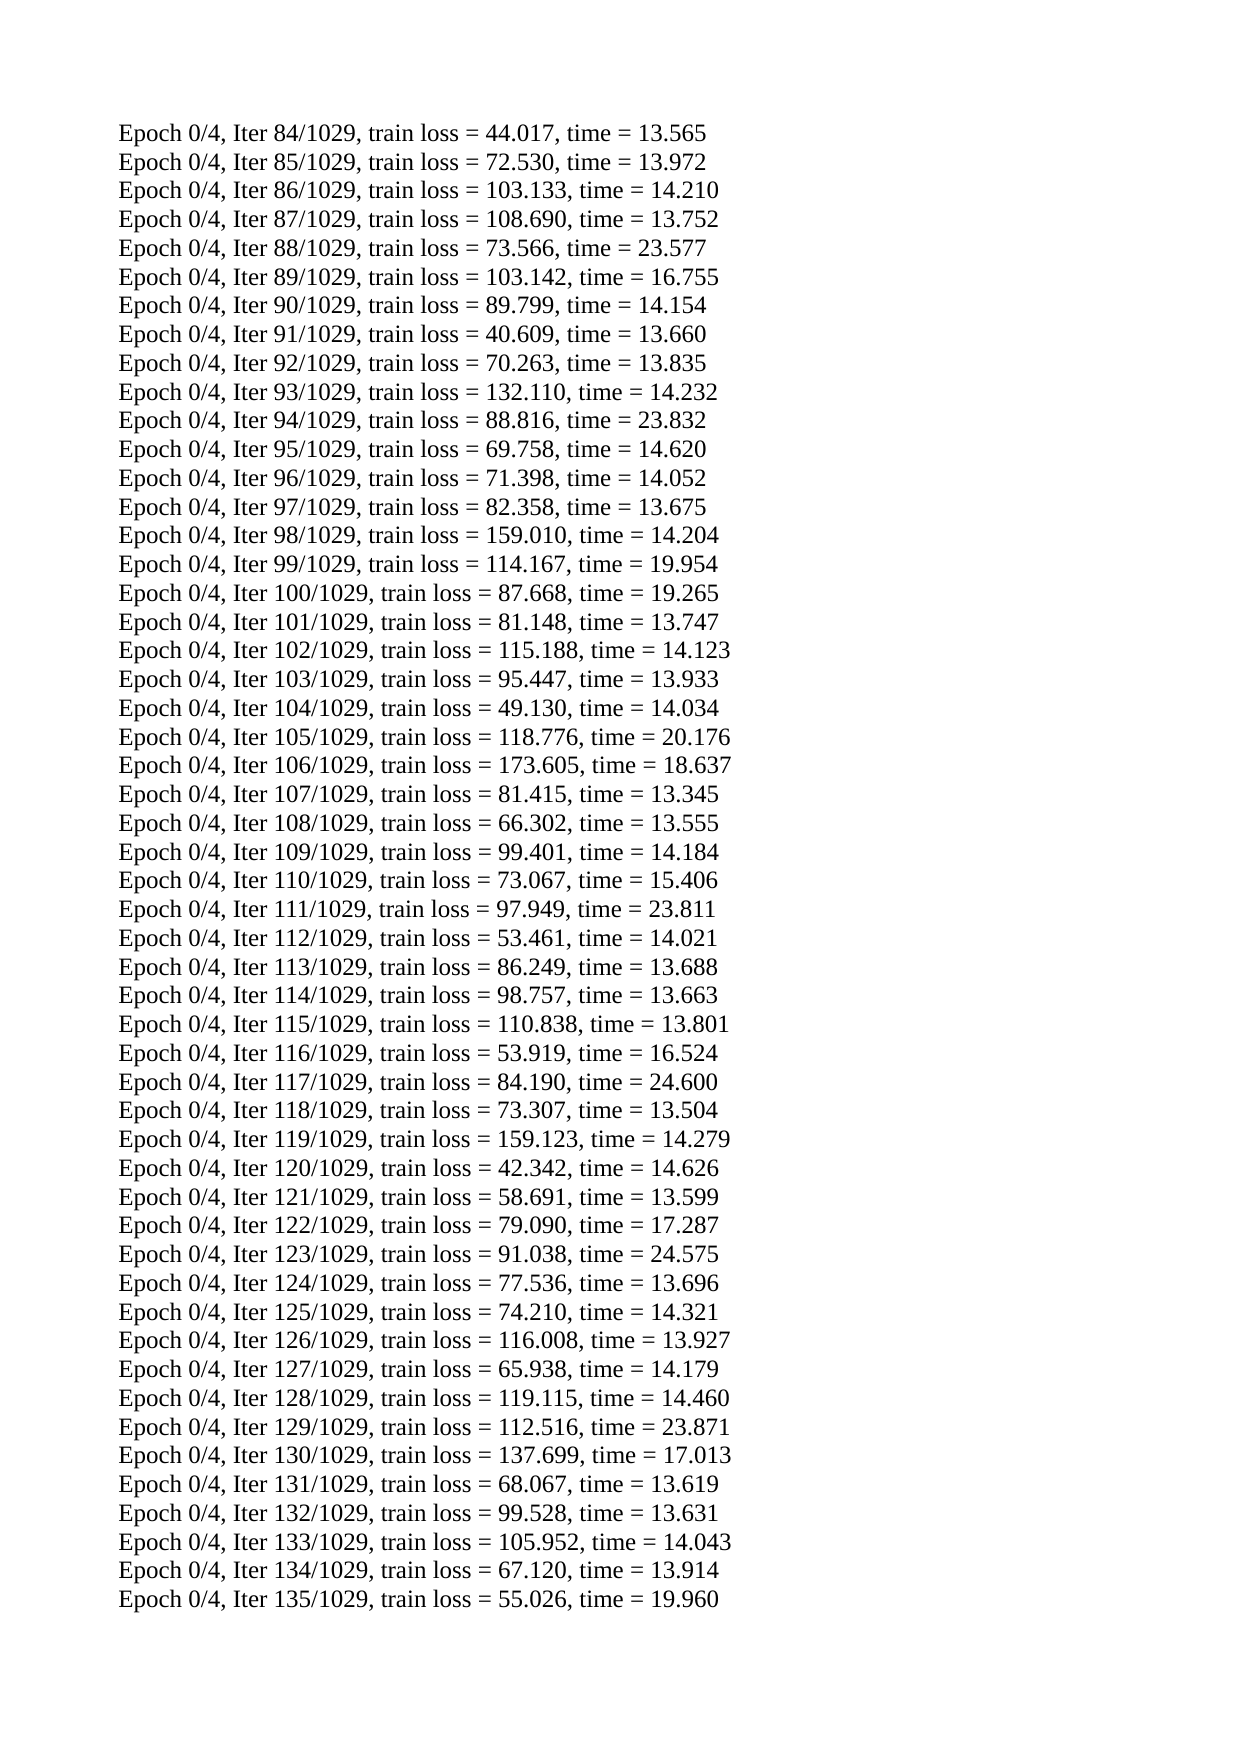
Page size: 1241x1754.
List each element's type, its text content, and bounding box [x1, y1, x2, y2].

text Epoch 0/4, Iter 86/1029, train loss = 103.133, time = 14.210 [118, 176, 1122, 204]
text Epoch 0/4, Iter 123/1029, train loss = 91.038, time = 24.575 [118, 1239, 1122, 1268]
text Epoch 0/4, Iter 129/1029, train loss = 112.516, time = 23.871 [118, 1412, 1122, 1441]
text Epoch 0/4, Iter 131/1029, train loss = 68.067, time = 13.619 [118, 1469, 1122, 1498]
text Epoch 0/4, Iter 127/1029, train loss = 65.938, time = 14.179 [118, 1354, 1122, 1383]
text Epoch 0/4, Iter 114/1029, train loss = 98.757, time = 13.663 [118, 981, 1122, 1009]
text Epoch 0/4, Iter 124/1029, train loss = 77.536, time = 13.696 [118, 1268, 1122, 1297]
text Epoch 0/4, Iter 103/1029, train loss = 95.447, time = 13.933 [118, 664, 1122, 693]
text Epoch 0/4, Iter 122/1029, train loss = 79.090, time = 17.287 [118, 1211, 1122, 1239]
text Epoch 0/4, Iter 133/1029, train loss = 105.952, time = 14.043 [118, 1527, 1122, 1556]
text Epoch 0/4, Iter 134/1029, train loss = 67.120, time = 13.914 [118, 1556, 1122, 1584]
text Epoch 0/4, Iter 100/1029, train loss = 87.668, time = 19.265 [118, 578, 1122, 607]
text Epoch 0/4, Iter 132/1029, train loss = 99.528, time = 13.631 [118, 1498, 1122, 1527]
text Epoch 0/4, Iter 87/1029, train loss = 108.690, time = 13.752 [118, 204, 1122, 233]
text Epoch 0/4, Iter 102/1029, train loss = 115.188, time = 14.123 [118, 636, 1122, 664]
text Epoch 0/4, Iter 84/1029, train loss = 44.017, time = 13.565 [118, 118, 1122, 147]
text Epoch 0/4, Iter 119/1029, train loss = 159.123, time = 14.279 [118, 1124, 1122, 1153]
text Epoch 0/4, Iter 126/1029, train loss = 116.008, time = 13.927 [118, 1326, 1122, 1354]
text Epoch 0/4, Iter 108/1029, train loss = 66.302, time = 13.555 [118, 808, 1122, 837]
text Epoch 0/4, Iter 99/1029, train loss = 114.167, time = 19.954 [118, 549, 1122, 578]
text Epoch 0/4, Iter 106/1029, train loss = 173.605, time = 18.637 [118, 751, 1122, 779]
text Epoch 0/4, Iter 111/1029, train loss = 97.949, time = 23.811 [118, 894, 1122, 923]
text Epoch 0/4, Iter 92/1029, train loss = 70.263, time = 13.835 [118, 348, 1122, 377]
text Epoch 0/4, Iter 112/1029, train loss = 53.461, time = 14.021 [118, 923, 1122, 952]
text Epoch 0/4, Iter 90/1029, train loss = 89.799, time = 14.154 [118, 291, 1122, 319]
text Epoch 0/4, Iter 128/1029, train loss = 119.115, time = 14.460 [118, 1383, 1122, 1412]
text Epoch 0/4, Iter 130/1029, train loss = 137.699, time = 17.013 [118, 1441, 1122, 1469]
text Epoch 0/4, Iter 88/1029, train loss = 73.566, time = 23.577 [118, 233, 1122, 262]
text Epoch 0/4, Iter 110/1029, train loss = 73.067, time = 15.406 [118, 866, 1122, 894]
text Epoch 0/4, Iter 121/1029, train loss = 58.691, time = 13.599 [118, 1182, 1122, 1211]
text Epoch 0/4, Iter 91/1029, train loss = 40.609, time = 13.660 [118, 319, 1122, 348]
text Epoch 0/4, Iter 107/1029, train loss = 81.415, time = 13.345 [118, 779, 1122, 808]
text Epoch 0/4, Iter 96/1029, train loss = 71.398, time = 14.052 [118, 463, 1122, 492]
text Epoch 0/4, Iter 116/1029, train loss = 53.919, time = 16.524 [118, 1038, 1122, 1067]
text Epoch 0/4, Iter 109/1029, train loss = 99.401, time = 14.184 [118, 837, 1122, 866]
text Epoch 0/4, Iter 104/1029, train loss = 49.130, time = 14.034 [118, 693, 1122, 722]
text Epoch 0/4, Iter 98/1029, train loss = 159.010, time = 14.204 [118, 521, 1122, 549]
text Epoch 0/4, Iter 113/1029, train loss = 86.249, time = 13.688 [118, 952, 1122, 981]
text Epoch 0/4, Iter 117/1029, train loss = 84.190, time = 24.600 [118, 1067, 1122, 1096]
text Epoch 0/4, Iter 85/1029, train loss = 72.530, time = 13.972 [118, 147, 1122, 176]
text Epoch 0/4, Iter 105/1029, train loss = 118.776, time = 20.176 [118, 722, 1122, 751]
text Epoch 0/4, Iter 95/1029, train loss = 69.758, time = 14.620 [118, 434, 1122, 463]
text Epoch 0/4, Iter 101/1029, train loss = 81.148, time = 13.747 [118, 607, 1122, 636]
text Epoch 0/4, Iter 118/1029, train loss = 73.307, time = 13.504 [118, 1096, 1122, 1124]
text Epoch 0/4, Iter 94/1029, train loss = 88.816, time = 23.832 [118, 406, 1122, 434]
text Epoch 0/4, Iter 135/1029, train loss = 55.026, time = 19.960 [118, 1584, 1122, 1613]
text Epoch 0/4, Iter 115/1029, train loss = 110.838, time = 13.801 [118, 1009, 1122, 1038]
text Epoch 0/4, Iter 89/1029, train loss = 103.142, time = 16.755 [118, 262, 1122, 291]
text Epoch 0/4, Iter 120/1029, train loss = 42.342, time = 14.626 [118, 1153, 1122, 1182]
text Epoch 0/4, Iter 97/1029, train loss = 82.358, time = 13.675 [118, 492, 1122, 521]
text Epoch 0/4, Iter 125/1029, train loss = 74.210, time = 14.321 [118, 1297, 1122, 1326]
text Epoch 0/4, Iter 93/1029, train loss = 132.110, time = 14.232 [118, 377, 1122, 406]
